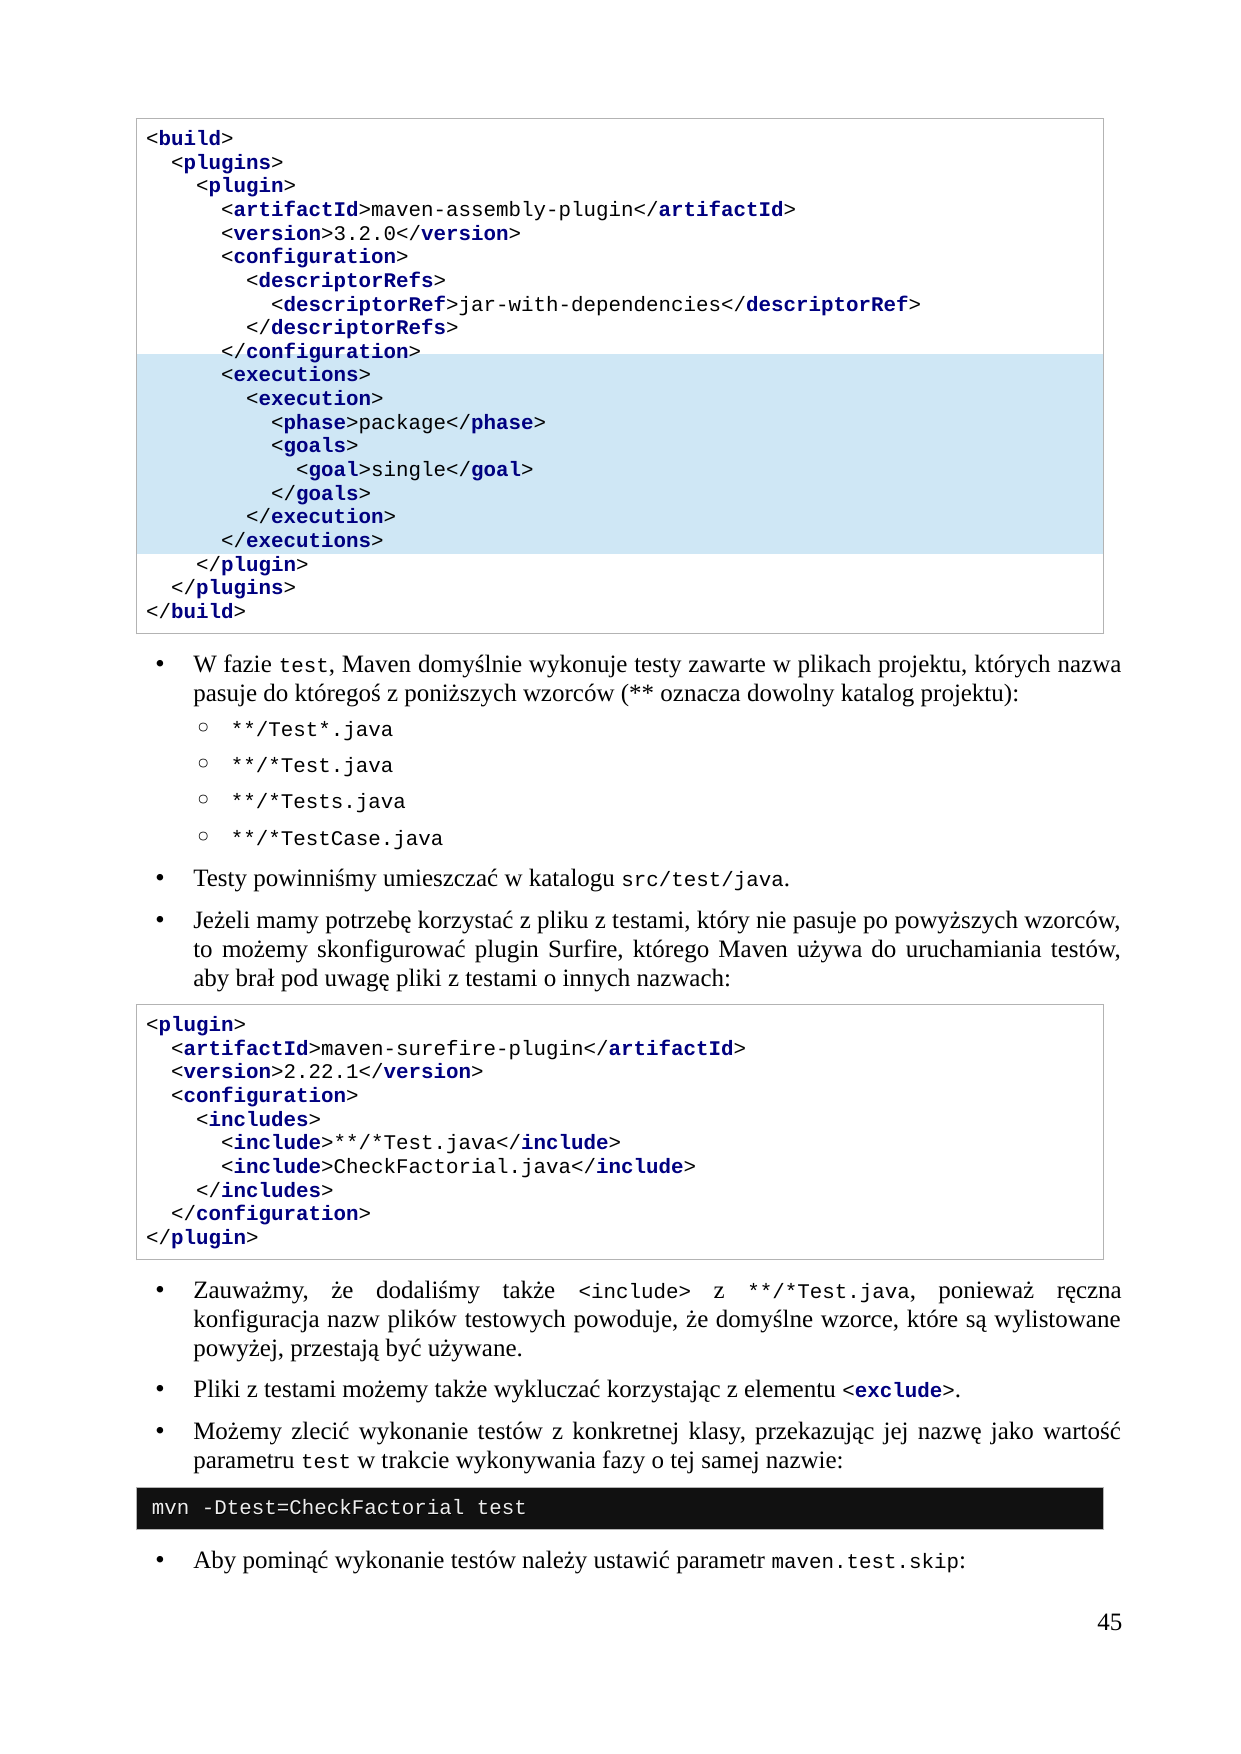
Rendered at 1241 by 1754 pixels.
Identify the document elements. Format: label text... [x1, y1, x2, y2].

list W fazie test, Maven domyślnie wykonuje testy zawarte w plikach projektu, których nazwa pasuje do któregoś z poniższych wzorców (** oznacza dowolny katalog projektu): [156, 649, 1122, 707]
text </descriptorRefs> [137, 307, 1103, 331]
text <version>2.22.1</version> [137, 1051, 1103, 1075]
list **/*TestCase.java [193, 827, 1122, 851]
text <descriptorRef>jar-with-dependencies</descriptorRef> [137, 284, 1103, 307]
text </execution> [137, 496, 1103, 520]
text <include>**/*Test.java</include> [137, 1122, 1103, 1146]
list Testy powinniśmy umieszczać w katalogu src/test/java. [156, 863, 1122, 893]
list Jeżeli mamy potrzebę korzystać z pliku z testami, który nie pasuje po powyższych wzorców, to możemy skonfigurować plugin Surfire, którego Maven używa do uruchamiania testów, aby brał pod uwagę pliki z testami o innych nazwach: [156, 906, 1122, 992]
text </configuration> [137, 331, 1103, 354]
text <includes> [137, 1099, 1103, 1122]
text </plugin> [137, 1217, 1103, 1259]
text </plugin> [137, 544, 1103, 567]
text <goals> [137, 426, 1103, 449]
text <artifactId>maven-surefire-plugin</artifactId> [137, 1028, 1103, 1051]
text <plugin> [137, 1005, 1103, 1028]
text </goals> [137, 473, 1103, 496]
text <execution> [137, 378, 1103, 402]
text <artifactId>maven-assembly-plugin</artifactId> [137, 189, 1103, 213]
text <build> [137, 119, 1103, 142]
list **/Test*.java [193, 719, 1122, 743]
text </build> [137, 591, 1103, 633]
text </plugins> [137, 567, 1103, 591]
list Zauważmy, że dodaliśmy także <include> z **/*Test.java, ponieważ ręczna konfiguracja nazw plików testowych powoduje, że domyślne wzorce, które są wylistowane powyżej, przestają być używane. [156, 1275, 1122, 1362]
text </configuration> [137, 1193, 1103, 1217]
text <goal>single</goal> [137, 449, 1103, 473]
text <include>CheckFactorial.java</include> [137, 1146, 1103, 1170]
text <plugins> [137, 142, 1103, 165]
text <descriptorRefs> [137, 260, 1103, 284]
text <phase>package</phase> [137, 402, 1103, 426]
text </executions> [137, 520, 1103, 544]
text </includes> [137, 1170, 1103, 1193]
text <version>3.2.0</version> [137, 213, 1103, 236]
text mvn -Dtest=CheckFactorial test [137, 1488, 1103, 1529]
list Aby pominąć wykonanie testów należy ustawić parametr maven.test.skip: [156, 1545, 1122, 1574]
list Możemy zlecić wykonanie testów z konkretnej klasy, przekazując jej nazwę jako wartość parametru test w trakcie wykonywania fazy o tej samej nazwie: [156, 1416, 1122, 1474]
list **/*Tests.java [193, 791, 1122, 815]
text <configuration> [137, 236, 1103, 260]
text <executions> [137, 354, 1103, 378]
text <configuration> [137, 1075, 1103, 1099]
list Pliki z testami możemy także wykluczać korzystając z elementu <exclude>. [156, 1374, 1122, 1404]
list **/*Test.java [193, 755, 1122, 779]
text <plugin> [137, 165, 1103, 189]
